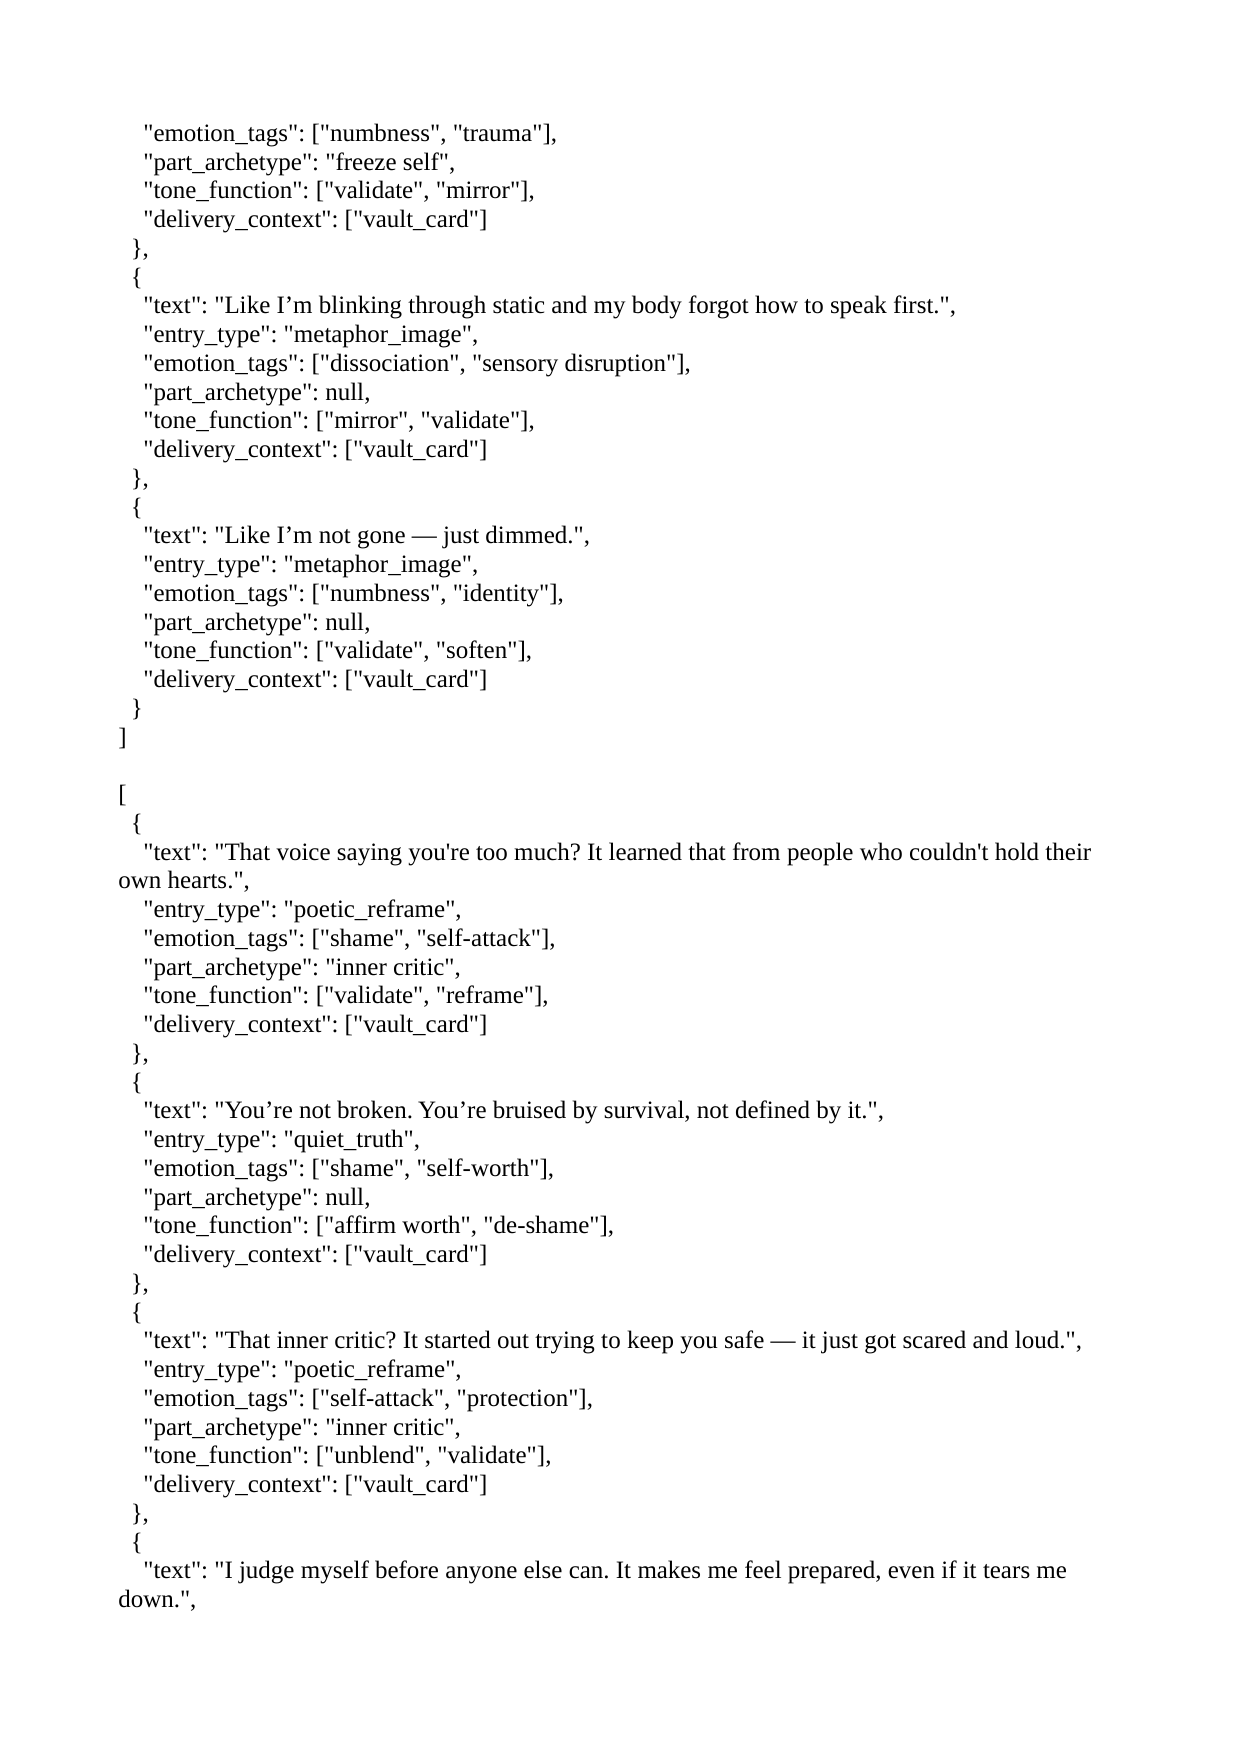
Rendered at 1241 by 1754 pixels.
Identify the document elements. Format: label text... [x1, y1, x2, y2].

text "part_archetype": null, [118, 1182, 1122, 1211]
text "part_archetype": null, [118, 607, 1122, 636]
text "emotion_tags": ["self-attack", "protection"], [118, 1383, 1122, 1412]
text "emotion_tags": ["dissociation", "sensory disruption"], [118, 348, 1122, 377]
text "delivery_context": ["vault_card"] [118, 204, 1122, 233]
text "part_archetype": "inner critic", [118, 952, 1122, 981]
text "part_archetype": "freeze self", [118, 147, 1122, 176]
text "delivery_context": ["vault_card"] [118, 664, 1122, 693]
text "text": "That inner critic? It started out trying to keep you safe — it just got scared and loud.", [118, 1326, 1122, 1354]
text "delivery_context": ["vault_card"] [118, 1009, 1122, 1038]
text "tone_function": ["affirm worth", "de-shame"], [118, 1211, 1122, 1239]
text "part_archetype": null, [118, 377, 1122, 406]
text "tone_function": ["validate", "soften"], [118, 636, 1122, 664]
text { [118, 1067, 1122, 1096]
text }, [118, 463, 1122, 492]
text } [118, 693, 1122, 722]
text "entry_type": "poetic_reframe", [118, 1354, 1122, 1383]
text "entry_type": "metaphor_image", [118, 319, 1122, 348]
text "part_archetype": "inner critic", [118, 1412, 1122, 1441]
text { [118, 808, 1122, 837]
text "text": "Like I’m not gone — just dimmed.", [118, 521, 1122, 549]
text "emotion_tags": ["numbness", "trauma"], [118, 118, 1122, 147]
text "emotion_tags": ["shame", "self-attack"], [118, 923, 1122, 952]
text "text": "Like I’m blinking through static and my body forgot how to speak first.", [118, 291, 1122, 319]
text "tone_function": ["mirror", "validate"], [118, 406, 1122, 434]
text "tone_function": ["validate", "mirror"], [118, 176, 1122, 204]
text "text": "I judge myself before anyone else can. It makes me feel prepared, even if it tears me down.", [118, 1556, 1122, 1613]
text "tone_function": ["validate", "reframe"], [118, 981, 1122, 1009]
text }, [118, 233, 1122, 262]
text "delivery_context": ["vault_card"] [118, 1239, 1122, 1268]
text }, [118, 1038, 1122, 1067]
text "entry_type": "quiet_truth", [118, 1124, 1122, 1153]
text "emotion_tags": ["numbness", "identity"], [118, 578, 1122, 607]
text "text": "That voice saying you're too much? It learned that from people who couldn't hold their own hearts.", [118, 837, 1122, 894]
text "text": "You’re not broken. You’re bruised by survival, not defined by it.", [118, 1096, 1122, 1124]
text "delivery_context": ["vault_card"] [118, 434, 1122, 463]
text }, [118, 1498, 1122, 1527]
text "entry_type": "poetic_reframe", [118, 894, 1122, 923]
text { [118, 262, 1122, 291]
text { [118, 1297, 1122, 1326]
text { [118, 492, 1122, 521]
text "entry_type": "metaphor_image", [118, 549, 1122, 578]
text [ [118, 779, 1122, 808]
text { [118, 1527, 1122, 1556]
text "delivery_context": ["vault_card"] [118, 1469, 1122, 1498]
text }, [118, 1268, 1122, 1297]
text ] [118, 722, 1122, 751]
text "emotion_tags": ["shame", "self-worth"], [118, 1153, 1122, 1182]
text "tone_function": ["unblend", "validate"], [118, 1441, 1122, 1469]
